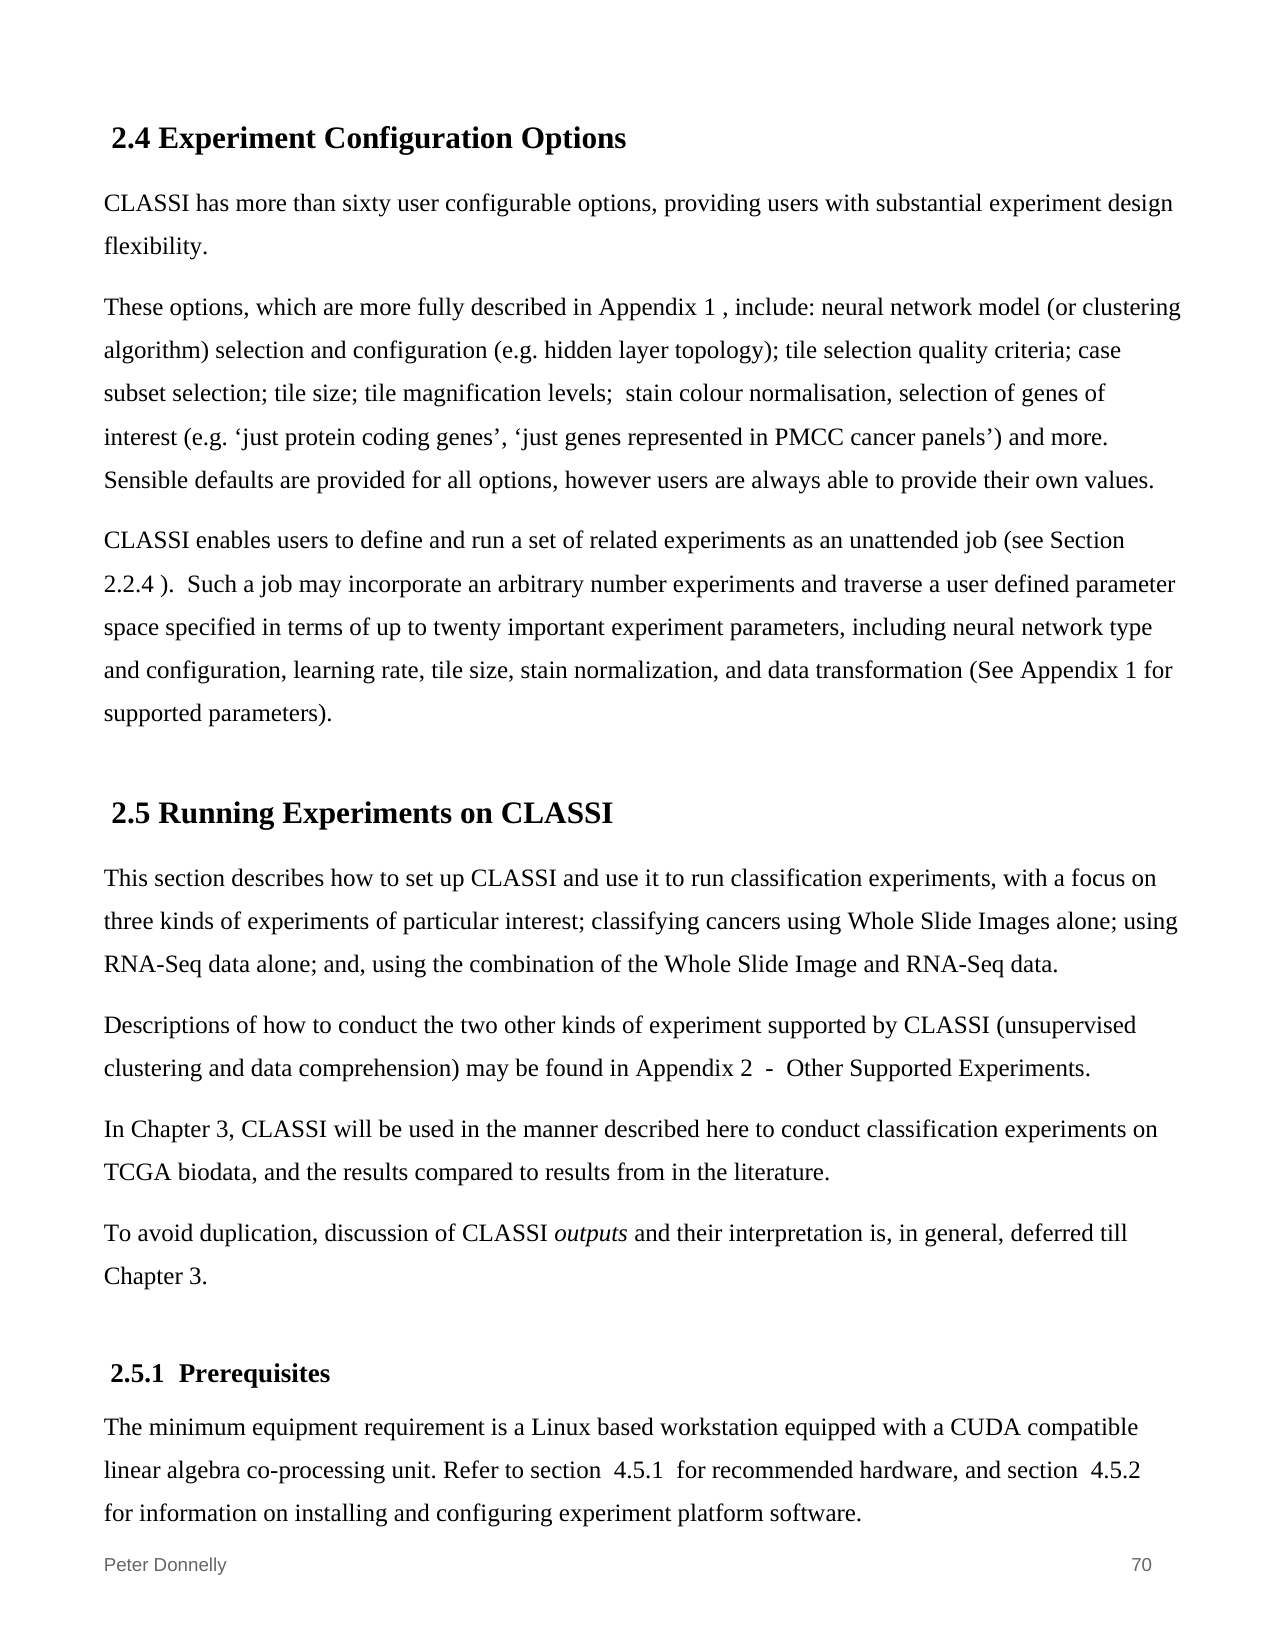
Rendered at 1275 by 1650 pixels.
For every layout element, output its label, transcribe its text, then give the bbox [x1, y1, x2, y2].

text CLASSI enables users to define and run a set of related experiments as an unattended job (see Section 2.2.4). Such a job may incorporate an arbitrary number experiments and traverse a user defined parameter space specified in terms of up to twenty important experiment parameters, including neural network type and configuration, learning rate, tile size, stain normalization, and data transformation (See Appendix 1 for supported parameters). [103, 526, 1181, 727]
text These options, which are more fully described in Appendix 1, include: neural network model (or clustering algorithm) selection and configuration (e.g. hidden layer topology); tile selection quality criteria; case subset selection; tile size; tile magnification levels; stain colour normalisation, selection of genes of interest (e.g. ‘just protein coding genes’, ‘just genes represented in PMCC cancer panels’) and more. Sensible defaults are provided for all options, however users are always able to provide their own values. [103, 292, 1181, 493]
subtitle Running Experiments on CLASSI [103, 794, 1181, 830]
subtitle Prerequisites [103, 1357, 1181, 1388]
text To avoid duplication, discussion of CLASSI outputs and their interpretation is, in general, deferred till Chapter 3. [103, 1218, 1181, 1289]
text The minimum equipment requirement is a Linux based workstation equipped with a CUDA compatible linear algebra co-processing unit. Refer to section 4.5.1 for recommended hardware, and section 4.5.2 for information on installing and configuring experiment platform software. [103, 1412, 1181, 1527]
subtitle Experiment Configuration Options [103, 120, 1181, 156]
text This section describes how to set up CLASSI and use it to run classification experiments, with a focus on three kinds of experiments of particular interest; classifying cancers using Whole Slide Images alone; using RNA-Seq data alone; and, using the combination of the Whole Slide Image and RNA-Seq data. [103, 863, 1181, 978]
text In Chapter 3, CLASSI will be used in the manner described here to conduct classification experiments on TCGA biodata, and the results compared to results from in the literature. [103, 1114, 1181, 1186]
text Descriptions of how to conduct the two other kinds of experiment supported by CLASSI (unsupervised clustering and data comprehension) may be found in Appendix 2 - Other Supported Experiments. [103, 1010, 1181, 1082]
text CLASSI has more than sixty user configurable options, providing users with substantial experiment design flexibility. [103, 188, 1181, 260]
